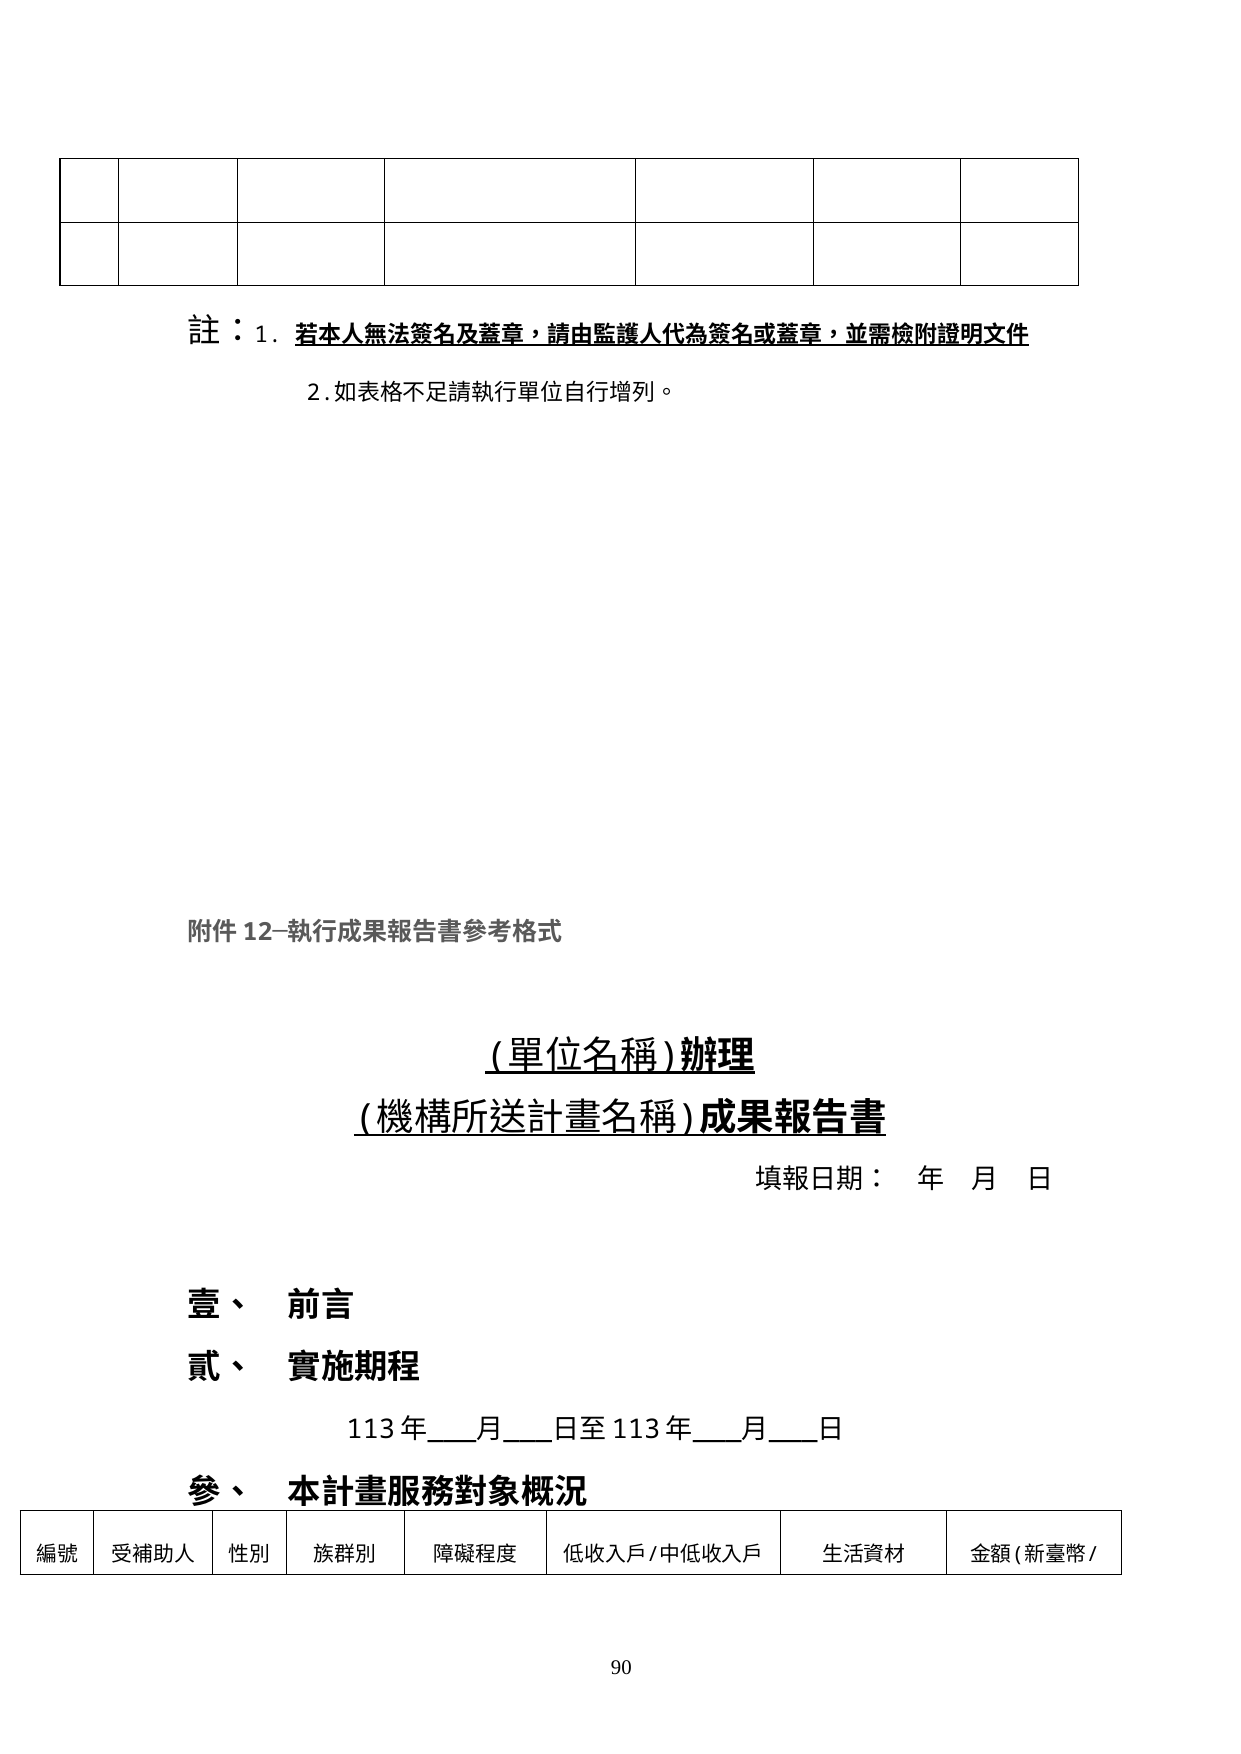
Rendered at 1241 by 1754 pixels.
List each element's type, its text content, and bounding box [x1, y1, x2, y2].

table_cell [385, 159, 635, 222]
text 註：1. 若本人無法簽名及蓋章，請由監護人代為簽名或蓋章，並需檢附證明文件 [187, 286, 1053, 349]
table_cell [814, 159, 960, 222]
table_header 族群別 [287, 1511, 404, 1574]
table_header 性別 [213, 1511, 286, 1574]
table_cell [238, 223, 384, 285]
table_cell [636, 159, 813, 222]
table_header 障礙程度 [405, 1511, 546, 1574]
table_cell [961, 159, 1078, 222]
table_header 受補助人 [94, 1511, 212, 1574]
text 附件12─執行成果報告書參考格式 [187, 911, 1053, 948]
table_header 低收入戶/中低收入戶 [547, 1511, 780, 1574]
table_cell [814, 223, 960, 285]
table_cell [961, 223, 1078, 285]
table_cell [119, 159, 237, 222]
table_cell [238, 159, 384, 222]
list 實施期程 [187, 1323, 1053, 1385]
table_cell [636, 223, 813, 285]
text 填報日期： 年 月 日 [187, 1135, 1053, 1198]
text 113年___月___日至113年___月___日 [238, 1385, 1053, 1448]
list 本計畫服務對象概況 [187, 1448, 1053, 1510]
table_cell [119, 223, 237, 285]
table_cell [385, 223, 635, 285]
table_header 生活資材 [781, 1511, 946, 1574]
table_header 金額(新臺幣/ [947, 1511, 1121, 1574]
text (單位名稱)辦理 [187, 1010, 1053, 1073]
table_cell [61, 223, 118, 285]
text 2.如表格不足請執行單位自行增列。 [238, 349, 1053, 411]
table_cell [61, 159, 118, 222]
text (機構所送計畫名稱)成果報告書 [187, 1073, 1053, 1135]
table_header 編號 [21, 1511, 93, 1574]
list 前言 [187, 1260, 1053, 1323]
